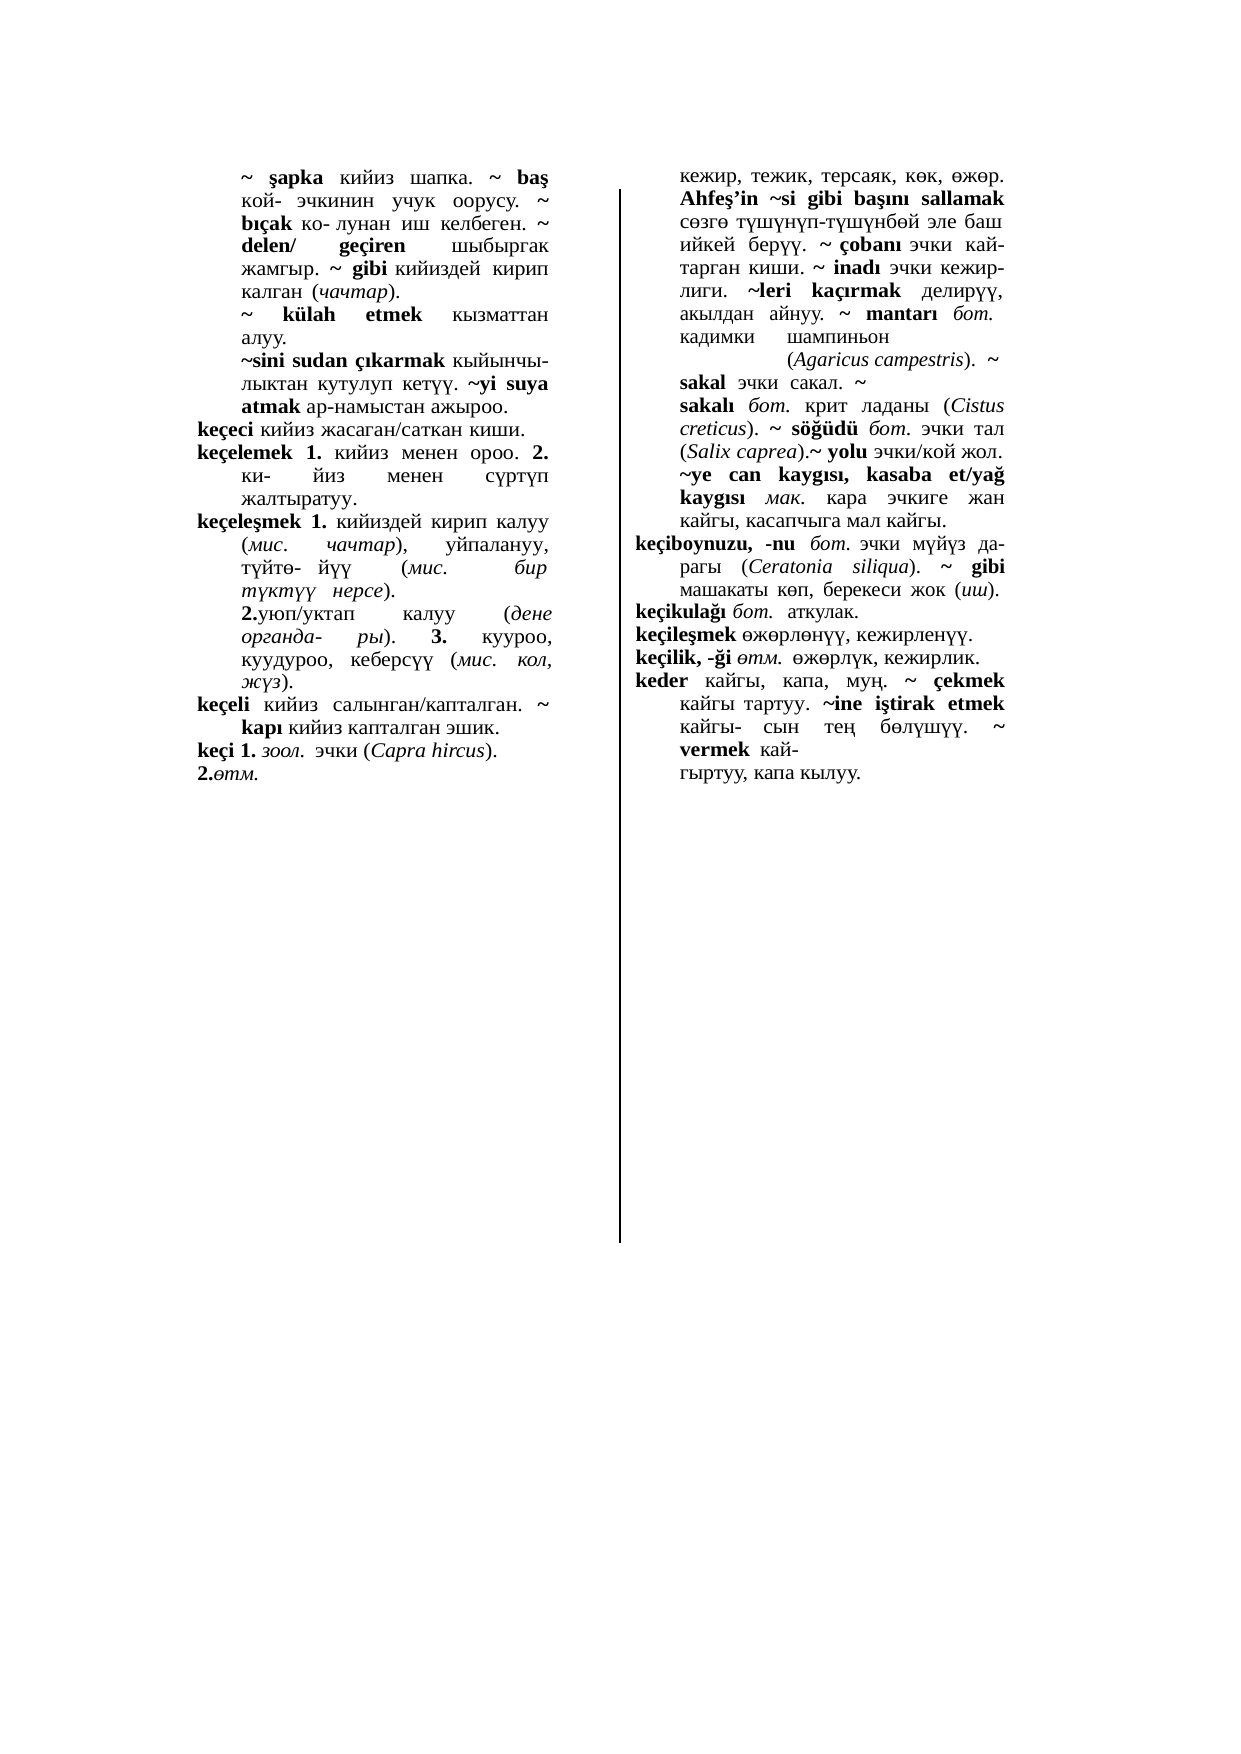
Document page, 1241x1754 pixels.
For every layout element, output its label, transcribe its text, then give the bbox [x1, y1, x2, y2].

text 2.уюп/уктап калуу (дене органда- ры). 3. кууроо, куудуроо, кеберсүү (мис. кол, жүз). [241, 602, 552, 693]
text keçeli кийиз салынган/капталган. ~ kapı кийиз капталган эшик. [197, 693, 549, 739]
text keçeci кийиз жасаган/саткан киши. [197, 418, 609, 441]
text акылдан айнуу. ~ mantarı бот. кадимки шампиньон (Agaricus campestris). ~ sakal эчки сакал. ~ [679, 302, 1005, 394]
text ~ şapka кийиз шапка. ~ baş кой- эчкинин учук оорусу. ~ bıçak ко- лунан иш келбеген. ~ delen/ geçiren шыбыргак жамгыр. ~ gibi кийиздей кирип калган (чачтар). [241, 164, 549, 303]
text keçi 1. зоол. эчки (Capra hircus). 2.өтм. [197, 739, 549, 785]
text keçelemek 1. кийиз менен ороо. 2. ки- йиз менен сүртүп жалтыратуу. [197, 441, 549, 510]
text keçiboynuzu, -nu бот. эчки мүйүз да- рагы (Ceratonia siliqua). ~ gibi машакаты көп, берекеси жок (иш). [635, 532, 1005, 601]
text ~ külah etmek кызматтан алуу. [241, 303, 549, 349]
text keçileşmek өжөрлөнүү, кежирленүү. [635, 623, 1045, 646]
text keder кайгы, капа, муң. ~ çekmek кайгы тартуу. ~ine iştirak etmek кайгы- сын тең бөлүшүү. ~ vermek кай- [635, 669, 1005, 761]
text ~ye can kaygısı, kasaba et/yağ kaygısı мак. кара эчкиге жан кайгы, касапчыга мал кайгы. [679, 463, 1004, 532]
text sakalı бот. крит ладаны (Cistus creticus). ~ söğüdü бот. эчки тал (Salix caprea).~ yolu эчки/кой жол. [679, 394, 1005, 463]
text keçikulağı бот. аткулак. [635, 601, 1063, 623]
text ~sini sudan çıkarmak кыйынчы- лыктан кутулуп кетүү. ~yi suya atmak ар-намыстан ажыроо. [241, 349, 549, 418]
text ийкей берүү. ~ çobanı эчки кай- тарган киши. ~ inadı эчки кежир- лиги. ~leri kaçırmak делирүү, [679, 233, 1005, 302]
text keçeleşmek 1. кийиздей кирип калуу (мис. чачтар), уйпалануу, түйтө- йүү (мис. бир түктүү нерсе). [197, 510, 549, 602]
text гыртуу, капа кылуу. [679, 761, 868, 784]
text кежир, тежик, терсаяк, көк, өжөр. Ahfeş’in ~si gibi başını sallamak сөзгө түшүнүп-түшүнбөй эле баш [679, 164, 1005, 233]
text keçilik, -ği өтм. өжөрлүк, кежирлик. [635, 646, 1005, 669]
